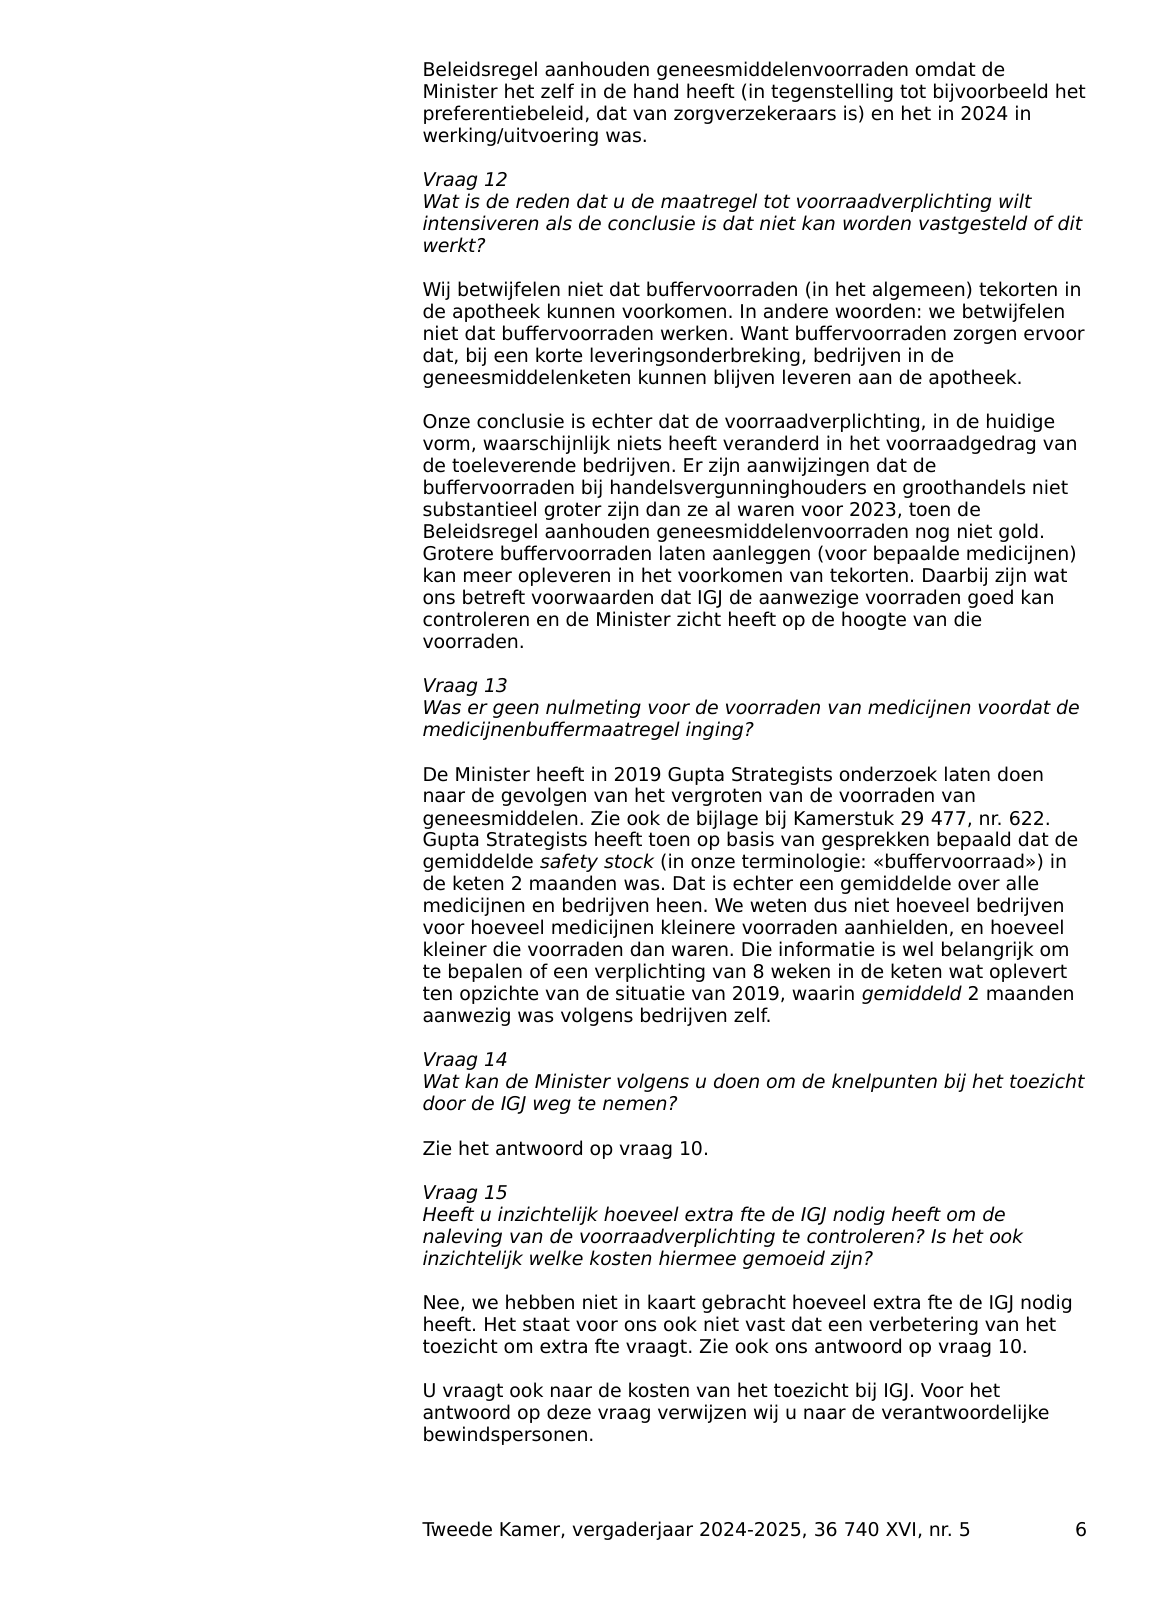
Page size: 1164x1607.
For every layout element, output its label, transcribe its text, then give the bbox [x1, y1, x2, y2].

text Beleidsregel aanhouden geneesmiddelenvoorraden omdat de Minister het zelf in de hand heeft (in tegenstelling tot bijvoorbeeld het preferentiebeleid, dat van zorgverzekeraars is) en het in 2024 in werking/uitvoering was. [422, 59, 1087, 147]
text Vraag 15 [422, 1182, 1087, 1204]
text Heeft u inzichtelijk hoeveel extra fte de IGJ nodig heeft om de naleving van de voorraadverplichting te controleren? Is het ook inzichtelijk welke kosten hiermee gemoeid zijn? [422, 1204, 1087, 1269]
text Wat kan de Minister volgens u doen om de knelpunten bij het toezicht door de IGJ weg te nemen? [422, 1071, 1087, 1115]
text Zie het antwoord op vraag 10. [422, 1137, 1087, 1159]
text Wat is de reden dat u de maatregel tot voorraadverplichting wilt intensiveren als de conclusie is dat niet kan worden vastgesteld of dit werkt? [422, 191, 1087, 257]
text Vraag 14 [422, 1049, 1087, 1071]
text Onze conclusie is echter dat de voorraadverplichting, in de huidige vorm, waarschijnlijk niets heeft veranderd in het voorraadgedrag van de toeleverende bedrijven. Er zijn aanwijzingen dat de buffervoorraden bij handelsvergunninghouders en groothandels niet substantieel groter zijn dan ze al waren voor 2023, toen de Beleidsregel aanhouden geneesmiddelenvoorraden nog niet gold. Grotere buffervoorraden laten aanleggen (voor bepaalde medicijnen) kan meer opleveren in het voorkomen van tekorten. Daarbij zijn wat ons betreft voorwaarden dat IGJ de aanwezige voorraden goed kan controleren en de Minister zicht heeft op de hoogte van die voorraden. [422, 411, 1087, 653]
text Was er geen nulmeting voor de voorraden van medicijnen voordat de medicijnenbuffermaatregel inging? [422, 697, 1087, 741]
text De Minister heeft in 2019 Gupta Strategists onderzoek laten doen naar de gevolgen van het vergroten van de voorraden van geneesmiddelen. Zie ook de bijlage bij Kamerstuk 29 477, nr. 622. Gupta Strategists heeft toen op basis van gesprekken bepaald dat de gemiddelde safety stock (in onze terminologie: «buffervoorraad») in de keten 2 maanden was. Dat is echter een gemiddelde over alle medicijnen en bedrijven heen. We weten dus niet hoeveel bedrijven voor hoeveel medicijnen kleinere voorraden aanhielden, en hoeveel kleiner die voorraden dan waren. Die informatie is wel belangrijk om te bepalen of een verplichting van 8 weken in de keten wat oplevert ten opzichte van de situatie van 2019, waarin gemiddeld 2 maanden aanwezig was volgens bedrijven zelf. [422, 763, 1087, 1027]
text Wij betwijfelen niet dat buffervoorraden (in het algemeen) tekorten in de apotheek kunnen voorkomen. In andere woorden: we betwijfelen niet dat buffervoorraden werken. Want buffervoorraden zorgen ervoor dat, bij een korte leveringsonderbreking, bedrijven in de geneesmiddelenketen kunnen blijven leveren aan de apotheek. [422, 279, 1087, 389]
text U vraagt ook naar de kosten van het toezicht bij IGJ. Voor het antwoord op deze vraag verwijzen wij u naar de verantwoordelijke bewindspersonen. [422, 1380, 1087, 1446]
text Nee, we hebben niet in kaart gebracht hoeveel extra fte de IGJ nodig heeft. Het staat voor ons ook niet vast dat een verbetering van het toezicht om extra fte vraagt. Zie ook ons antwoord op vraag 10. [422, 1292, 1087, 1358]
text Vraag 12 [422, 169, 1087, 191]
text Vraag 13 [422, 675, 1087, 697]
